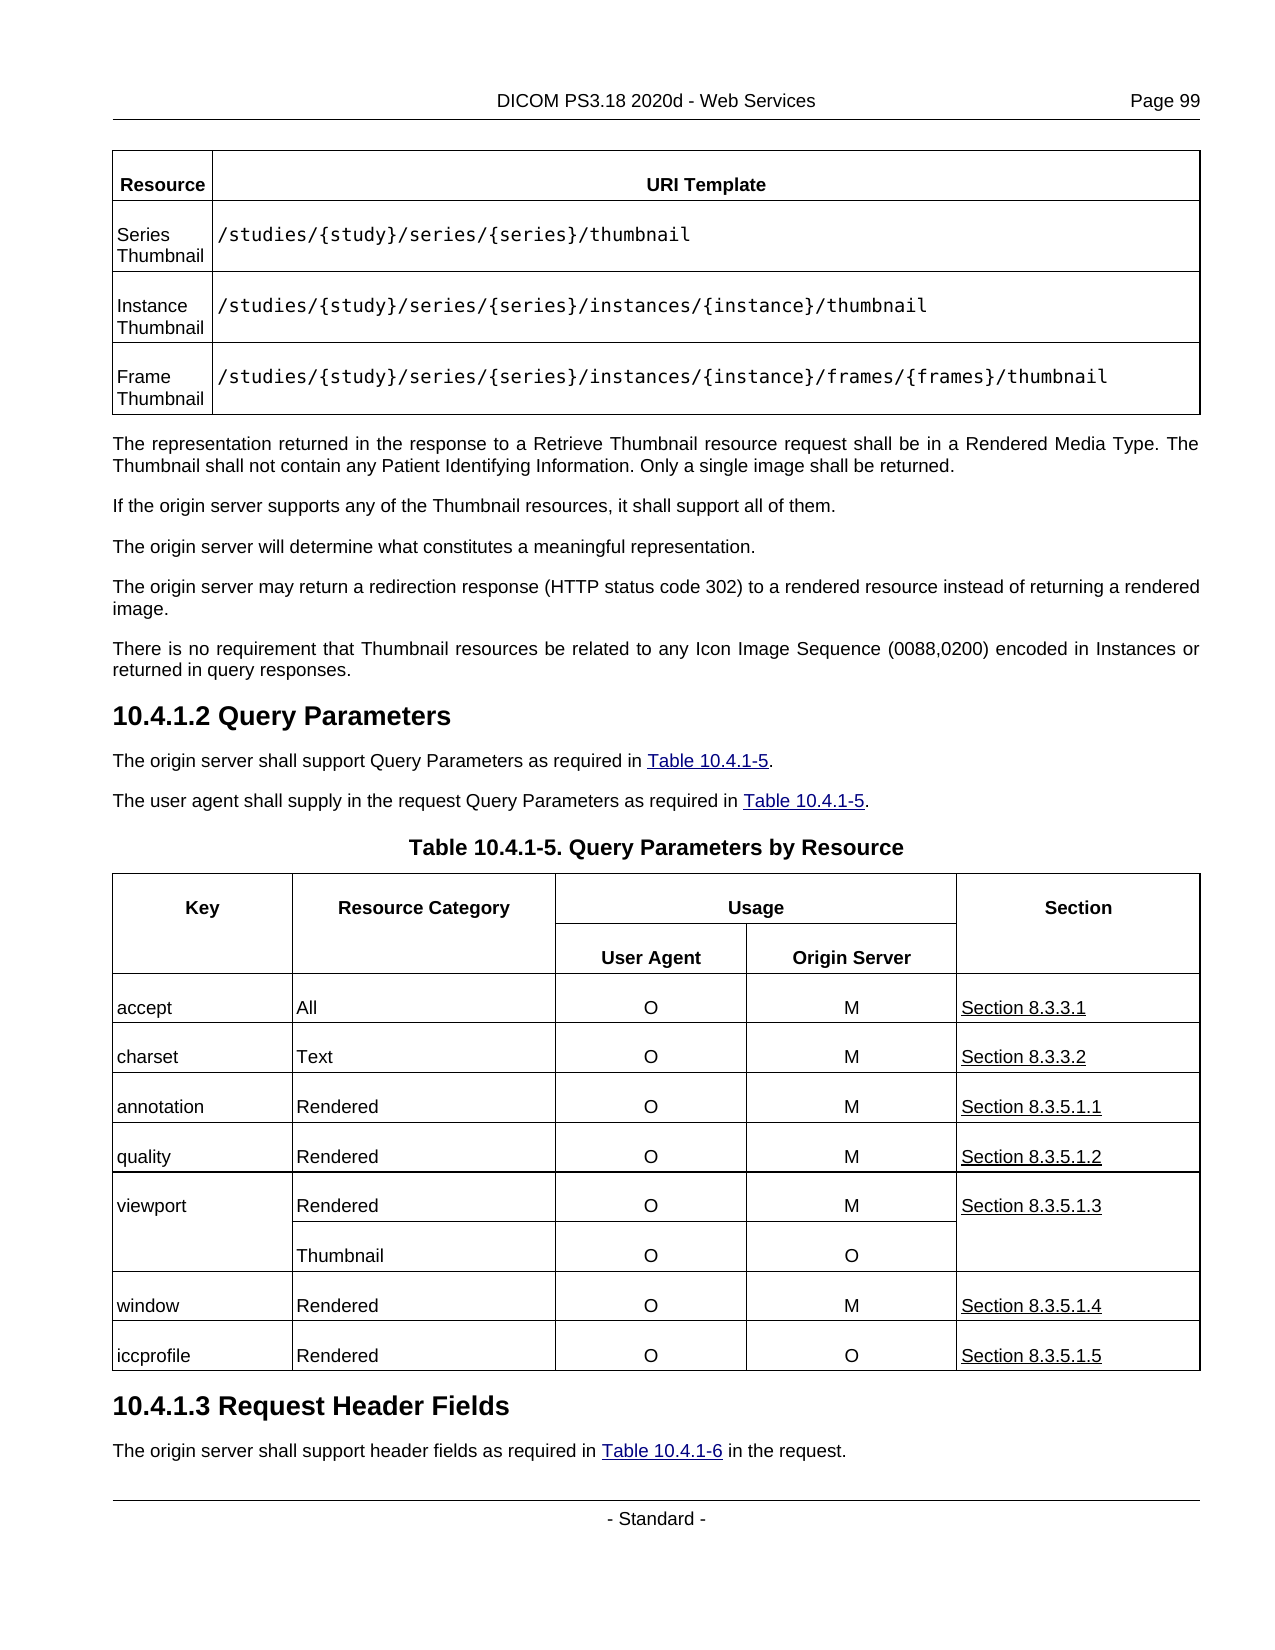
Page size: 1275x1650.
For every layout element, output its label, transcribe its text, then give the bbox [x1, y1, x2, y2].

table_header Resource [113, 151, 212, 200]
table_cell O [556, 1123, 746, 1171]
table_cell charset [113, 1023, 292, 1072]
text The origin server shall support header fields as required in Table 10.4.1-6 in the request. [112, 1440, 1200, 1461]
text The representation returned in the response to a Retrieve Thumbnail resource request shall be in a Rendered Media Type. The Thumbnail shall not contain any Patient Identifying Information. Only a single image shall be returned. [112, 433, 1200, 476]
table_cell accept [113, 974, 292, 1022]
text The origin server may return a redirection response (HTTP status code 302) to a rendered resource instead of returning a rendered image. [112, 576, 1200, 619]
table_cell window [113, 1272, 292, 1320]
table_cell Section 8.3.5.1.4 [957, 1272, 1199, 1320]
table_cell M [747, 1023, 956, 1072]
table_header Section [957, 874, 1199, 973]
table_cell User Agent [556, 924, 746, 973]
text The origin server will determine what constitutes a meaningful representation. [112, 535, 1200, 557]
table_cell iccprofile [113, 1321, 292, 1370]
table_cell Section 8.3.3.2 [957, 1023, 1199, 1072]
table_cell Section 8.3.5.1.2 [957, 1123, 1199, 1171]
text There is no requirement that Thumbnail resources be related to any Icon Image Sequence (0088,0200) encoded in Instances or returned in query responses. [112, 638, 1200, 681]
table_cell Frame Thumbnail [113, 343, 212, 413]
text The user agent shall supply in the request Query Parameters as required in Table 10.4.1-5. [112, 790, 1200, 811]
table_cell quality [113, 1123, 292, 1171]
table_cell All [293, 974, 555, 1022]
table_cell M [747, 974, 956, 1022]
table_cell O [556, 974, 746, 1022]
table_cell O [556, 1173, 746, 1221]
table_cell Section 8.3.3.1 [957, 974, 1199, 1022]
table_cell annotation [113, 1073, 292, 1122]
table_header Key [113, 874, 292, 973]
text Table 10.4.1-5. Query Parameters by Resource [112, 834, 1200, 860]
table_cell O [556, 1023, 746, 1072]
table_header Usage [556, 874, 956, 923]
table_cell O [556, 1222, 746, 1271]
table_cell Rendered [293, 1321, 555, 1370]
table_cell viewport [113, 1173, 292, 1271]
table_cell Section 8.3.5.1.5 [957, 1321, 1199, 1370]
table_cell M [747, 1073, 956, 1122]
text If the origin server supports any of the Thumbnail resources, it shall support all of them. [112, 495, 1200, 517]
table_cell O [747, 1222, 956, 1271]
table_header Resource Category [293, 874, 555, 973]
table_cell /studies/{study}/series/{series}/instances/{instance}/thumbnail [213, 272, 1199, 342]
table_cell Rendered [293, 1073, 555, 1122]
table_cell /studies/{study}/series/{series}/thumbnail [213, 201, 1199, 271]
table_cell Thumbnail [293, 1222, 555, 1271]
text The origin server shall support Query Parameters as required in Table 10.4.1-5. [112, 749, 1200, 771]
table_cell Series Thumbnail [113, 201, 212, 271]
table_cell O [556, 1321, 746, 1370]
table_cell Rendered [293, 1123, 555, 1171]
table_header URI Template [213, 151, 1199, 200]
text 10.4.1.2 Query Parameters [112, 699, 1200, 731]
table_cell O [556, 1073, 746, 1122]
table_cell Text [293, 1023, 555, 1072]
table_cell M [747, 1173, 956, 1221]
table_cell O [556, 1272, 746, 1320]
text 10.4.1.3 Request Header Fields [112, 1390, 1200, 1421]
table_cell Rendered [293, 1173, 555, 1221]
table_cell /studies/{study}/series/{series}/instances/{instance}/frames/{frames}/thumbnail [213, 343, 1199, 413]
table_cell O [747, 1321, 956, 1370]
table_cell Rendered [293, 1272, 555, 1320]
table_cell Section 8.3.5.1.3 [957, 1173, 1199, 1271]
table_cell M [747, 1123, 956, 1171]
table_cell Instance Thumbnail [113, 272, 212, 342]
table_cell M [747, 1272, 956, 1320]
table_cell Origin Server [747, 924, 956, 973]
table_cell Section 8.3.5.1.1 [957, 1073, 1199, 1122]
